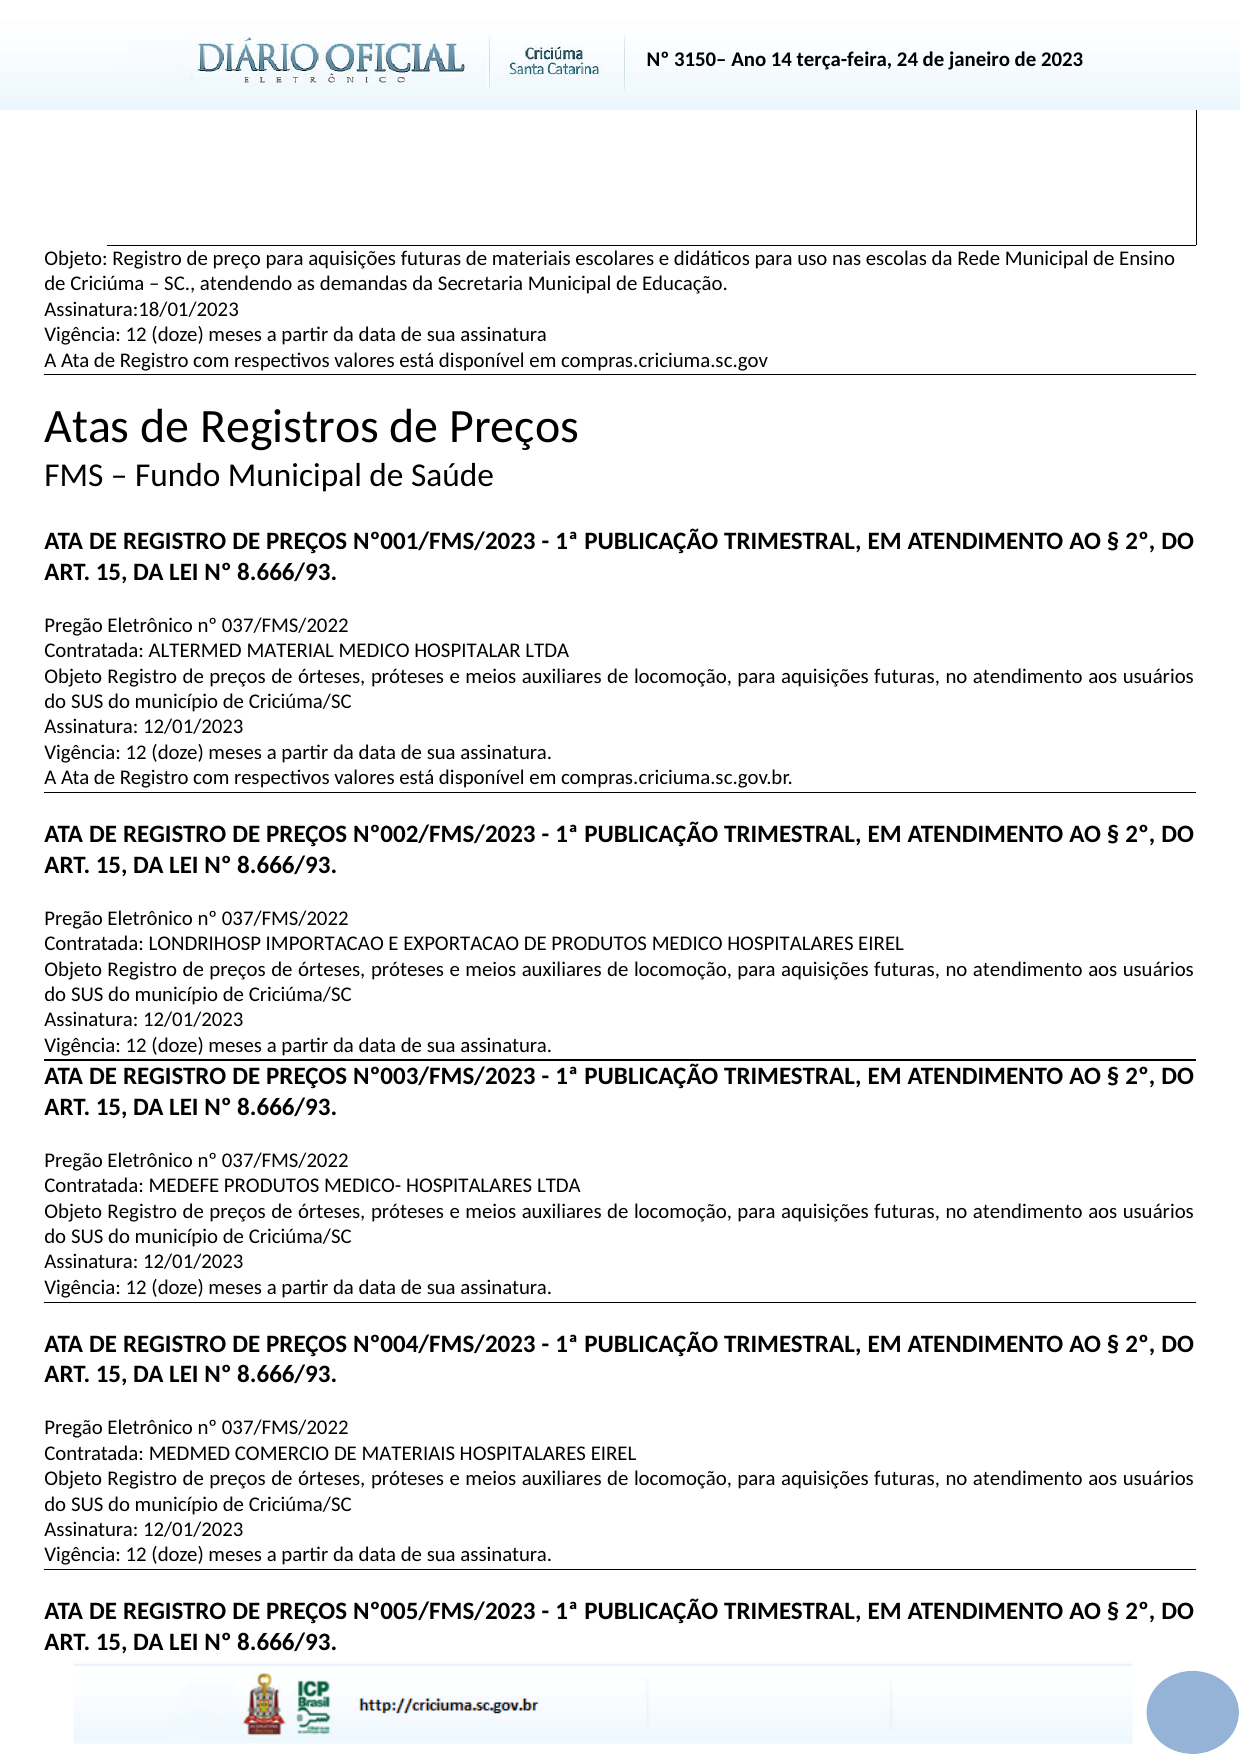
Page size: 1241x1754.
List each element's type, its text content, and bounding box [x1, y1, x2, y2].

text Vigência: 12 (doze) meses a partir da data de sua assinatura. [44, 1542, 1196, 1569]
text Objeto Registro de preços de órteses, próteses e meios auxiliares de locomoção, para aquisições futuras, no atendimento aos usuários do SUS do município de Criciúma/SC [44, 956, 1196, 1007]
text Vigência: 12 (doze) meses a partir da data de sua assinatura [44, 321, 1196, 347]
text Assinatura: 12/01/2023 [44, 1007, 1196, 1032]
text Contratada: ALTERMED MATERIAL MEDICO HOSPITALAR LTDA [44, 637, 1196, 663]
text ATA DE REGISTRO DE PREÇOS Nº001/FMS/2023 - 1ª PUBLICAÇÃO TRIMESTRAL, EM ATENDIMENTO AO § 2º, DO ART. 15, DA LEI Nº 8.666/93. [44, 526, 1196, 587]
text A Ata de Registro com respectivos valores está disponível em compras.criciuma.sc.gov [44, 347, 1196, 374]
text ATA DE REGISTRO DE PREÇOS Nº003/FMS/2023 - 1ª PUBLICAÇÃO TRIMESTRAL, EM ATENDIMENTO AO § 2º, DO ART. 15, DA LEI Nº 8.666/93. [44, 1061, 1196, 1122]
text Atas de Registros de Preços [44, 396, 1196, 454]
text Vigência: 12 (doze) meses a partir da data de sua assinatura. [44, 1274, 1196, 1302]
text Assinatura: 12/01/2023 [44, 714, 1196, 739]
text Contratada: MEDEFE PRODUTOS MEDICO- HOSPITALARES LTDA [44, 1172, 1196, 1198]
text Pregão Eletrônico nº 037/FMS/2022 [44, 1147, 1196, 1172]
text ATA DE REGISTRO DE PREÇOS Nº005/FMS/2023 - 1ª PUBLICAÇÃO TRIMESTRAL, EM ATENDIMENTO AO § 2º, DO ART. 15, DA LEI Nº 8.666/93. [44, 1596, 1196, 1657]
text Pregão Eletrônico nº 037/FMS/2022 [44, 612, 1196, 637]
text Objeto Registro de preços de órteses, próteses e meios auxiliares de locomoção, para aquisições futuras, no atendimento aos usuários do SUS do município de Criciúma/SC [44, 1198, 1196, 1249]
text Pregão Eletrônico nº 037/FMS/2022 [44, 1414, 1196, 1440]
text Pregão Eletrônico nº 037/FMS/2022 [44, 905, 1196, 930]
text ATA DE REGISTRO DE PREÇOS Nº004/FMS/2023 - 1ª PUBLICAÇÃO TRIMESTRAL, EM ATENDIMENTO AO § 2º, DO ART. 15, DA LEI Nº 8.666/93. [44, 1328, 1196, 1389]
text Assinatura: 12/01/2023 [44, 1516, 1196, 1542]
text Assinatura:18/01/2023 [44, 296, 1196, 321]
text Objeto: Registro de preço para aquisições futuras de materiais escolares e didáticos para uso nas escolas da Rede Municipal de Ensino de Criciúma – SC., atendendo as demandas da Secretaria Municipal de Educação. [44, 245, 1196, 296]
text Vigência: 12 (doze) meses a partir da data de sua assinatura. [44, 739, 1196, 764]
text Objeto Registro de preços de órteses, próteses e meios auxiliares de locomoção, para aquisições futuras, no atendimento aos usuários do SUS do município de Criciúma/SC [44, 663, 1196, 714]
text Objeto Registro de preços de órteses, próteses e meios auxiliares de locomoção, para aquisições futuras, no atendimento aos usuários do SUS do município de Criciúma/SC [44, 1465, 1196, 1516]
text ATA DE REGISTRO DE PREÇOS Nº002/FMS/2023 - 1ª PUBLICAÇÃO TRIMESTRAL, EM ATENDIMENTO AO § 2º, DO ART. 15, DA LEI Nº 8.666/93. [44, 818, 1196, 879]
text Contratada: MEDMED COMERCIO DE MATERIAIS HOSPITALARES EIREL [44, 1440, 1196, 1465]
text A Ata de Registro com respectivos valores está disponível em compras.criciuma.sc.gov.br. [44, 764, 1196, 792]
text Contratada: LONDRIHOSP IMPORTACAO E EXPORTACAO DE PRODUTOS MEDICO HOSPITALARES EIREL [44, 930, 1196, 956]
text Assinatura: 12/01/2023 [44, 1249, 1196, 1274]
text FMS – Fundo Municipal de Saúde [44, 454, 1196, 495]
text Vigência: 12 (doze) meses a partir da data de sua assinatura. [44, 1032, 1196, 1059]
